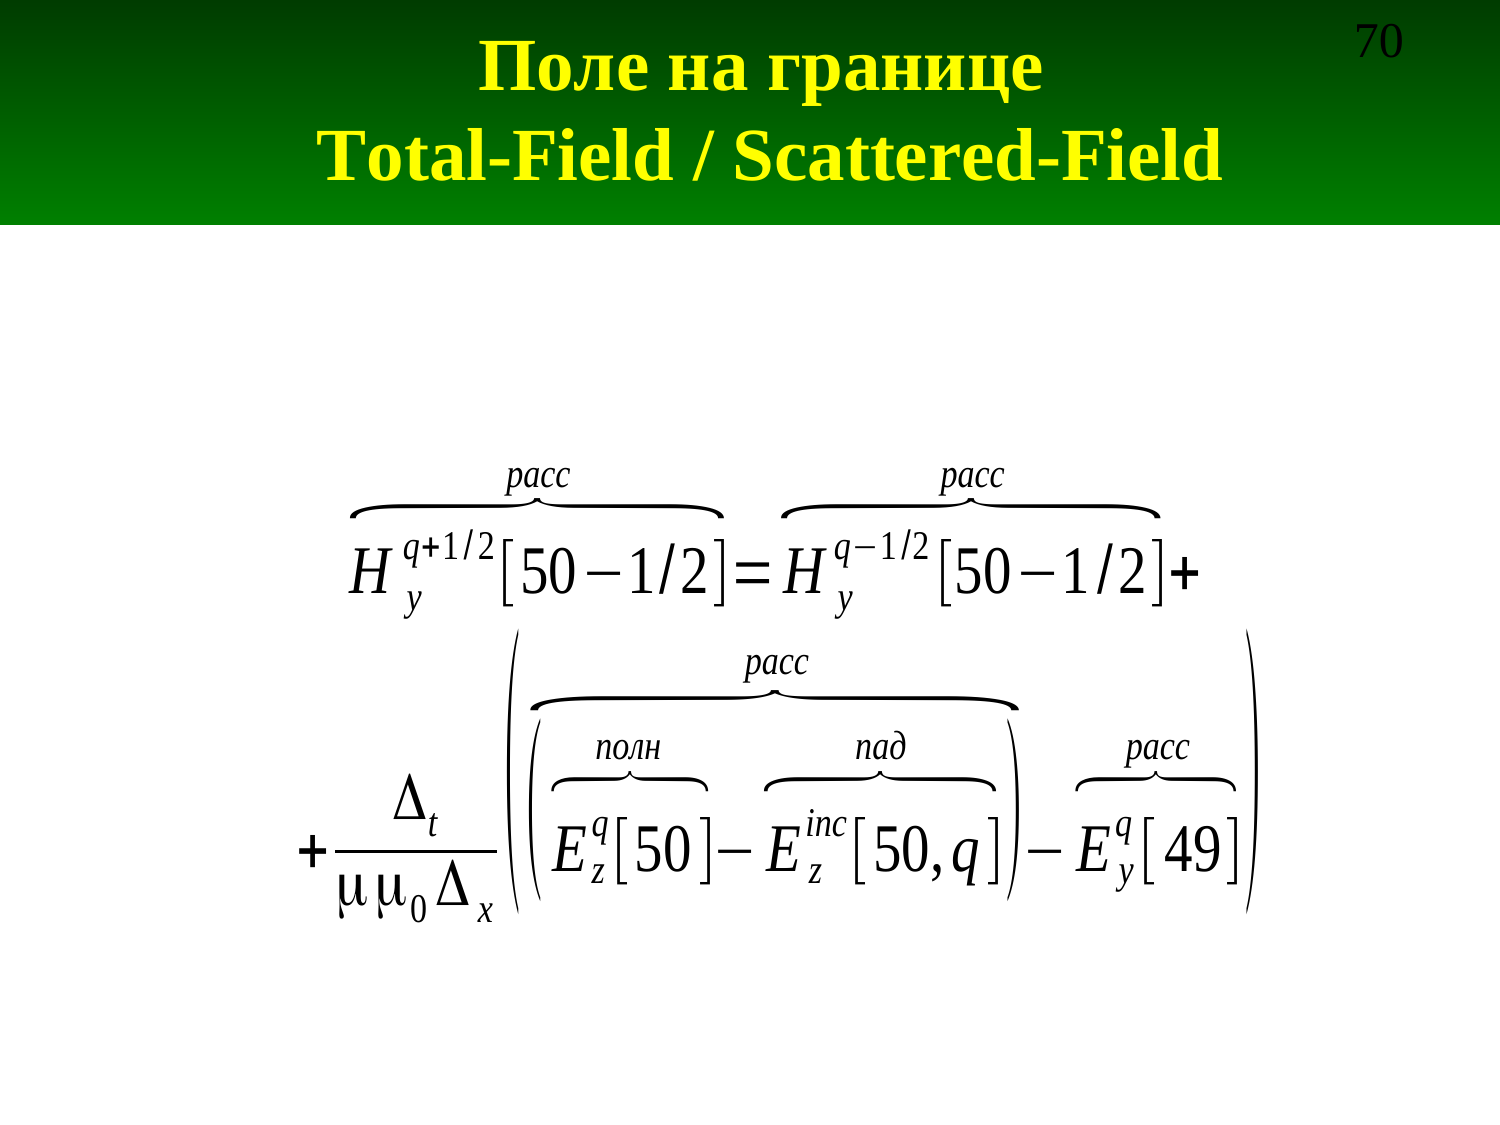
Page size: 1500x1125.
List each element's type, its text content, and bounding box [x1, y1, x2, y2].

title Поле на границе Total-Field / Scattered-Field [100, 7, 1441, 204]
chart [278, 448, 1276, 929]
